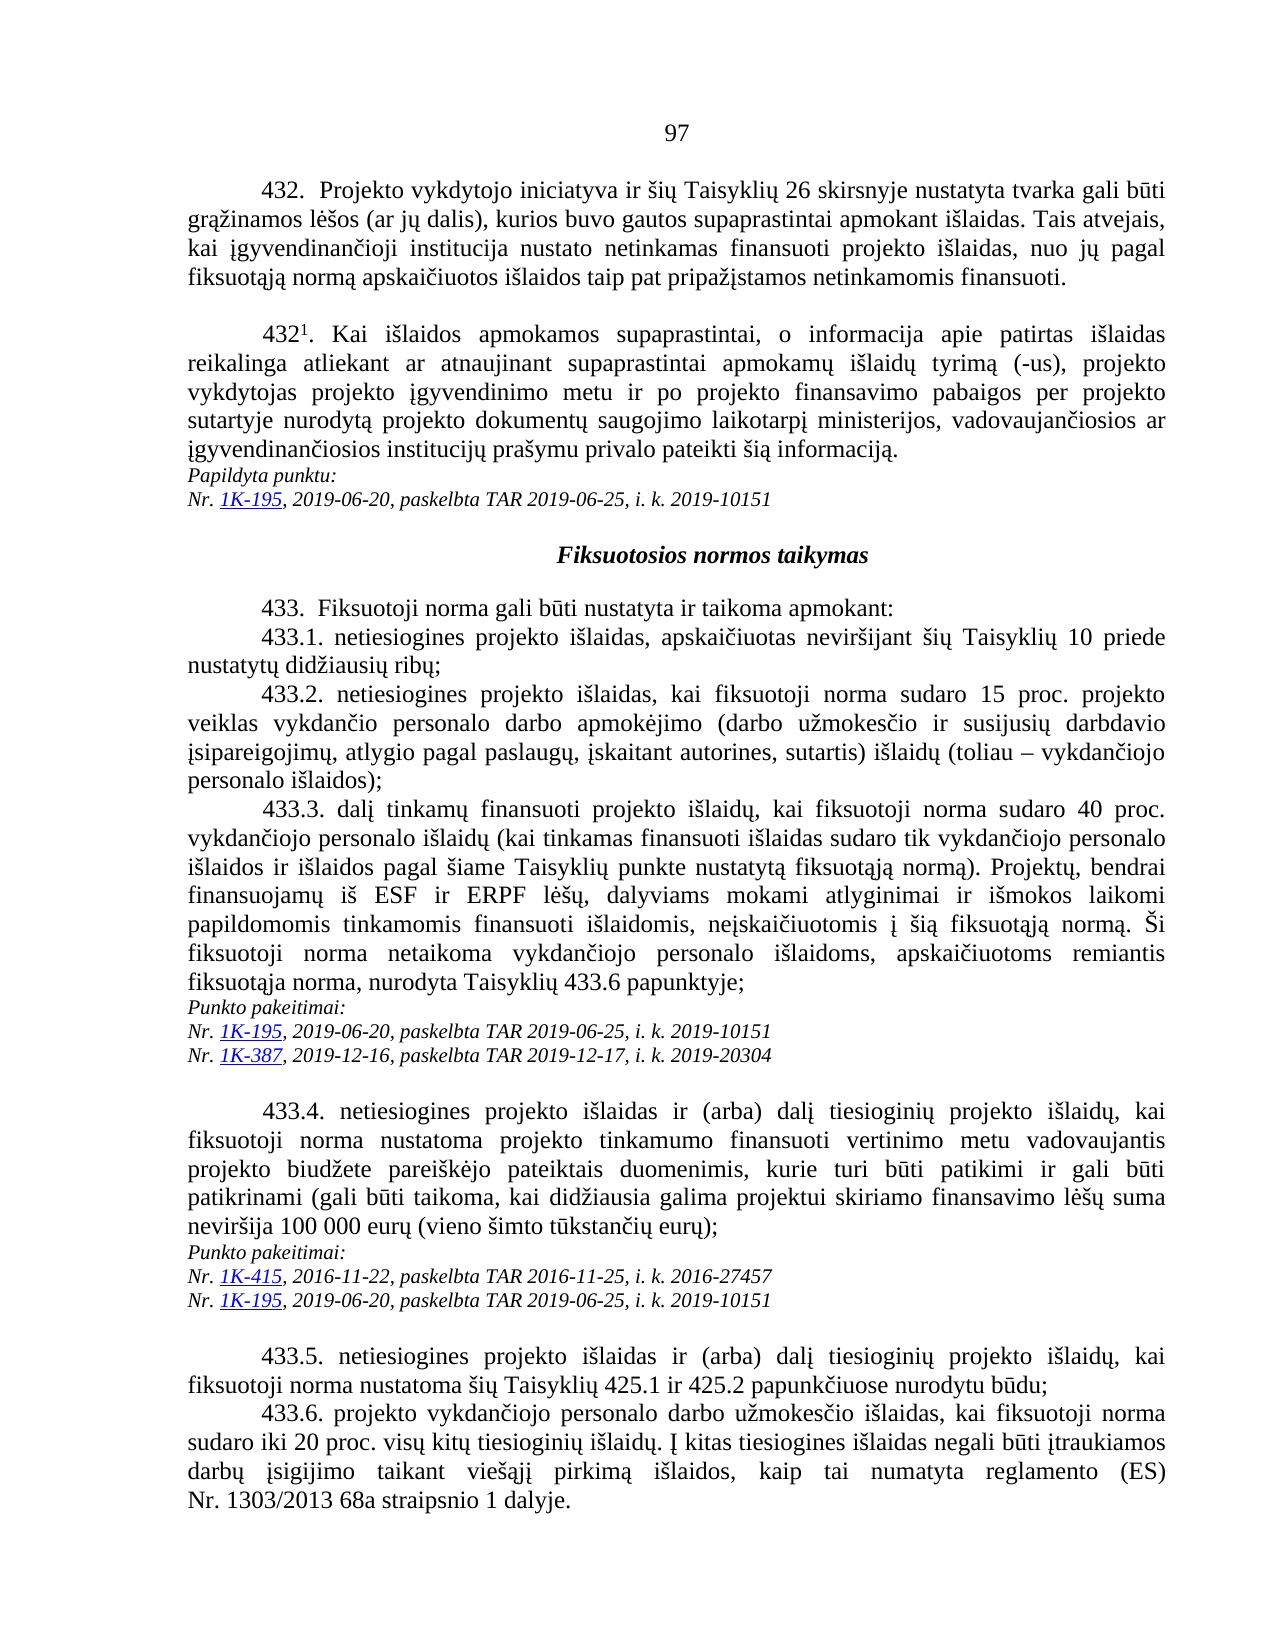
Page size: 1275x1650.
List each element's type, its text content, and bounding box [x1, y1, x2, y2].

text Punkto pakeitimai: [187, 995, 1167, 1019]
text Nr. 1K-387, 2019-12-16, paskelbta TAR 2019-12-17, i. k. 2019-20304 [187, 1043, 1167, 1067]
text Nr. 1K-415, 2016-11-22, paskelbta TAR 2016-11-25, i. k. 2016-27457 [187, 1264, 1167, 1288]
text Punkto pakeitimai: [187, 1240, 1167, 1264]
text 433.6. projekto vykdančiojo personalo darbo užmokesčio išlaidas, kai fiksuotoji norma sudaro iki 20 proc. visų kitų tiesioginių išlaidų. Į kitas tiesiogines išlaidas negali būti įtraukiamos darbų įsigijimo taikant viešąjį pirkimą išlaidos, kaip tai numatyta reglamento (ES) Nr. 1303/2013 68a straipsnio 1 dalyje. [187, 1398, 1167, 1513]
text Nr. 1K-195, 2019-06-20, paskelbta TAR 2019-06-25, i. k. 2019-10151 [187, 1288, 1167, 1312]
text 433.1. netiesiogines projekto išlaidas, apskaičiuotas neviršijant šių Taisyklių 10 priede nustatytų didžiausių ribų; [187, 622, 1167, 679]
text 4321. Kai išlaidos apmokamos supaprastintai, o informacija apie patirtas išlaidas reikalinga atliekant ar atnaujinant supaprastintai apmokamų išlaidų tyrimą (-us), projekto vykdytojas projekto įgyvendinimo metu ir po projekto finansavimo pabaigos per projekto sutartyje nurodytą projekto dokumentų saugojimo laikotarpį ministerijos, vadovaujančiosios ar įgyvendinančiosios institucijų prašymu privalo pateikti šią informaciją. [187, 319, 1167, 463]
text 433. Fiksuotoji norma gali būti nustatyta ir taikoma apmokant: [187, 593, 1167, 622]
subtitle Fiksuotosios normos taikymas [261, 540, 1167, 569]
text Nr. 1K-195, 2019-06-20, paskelbta TAR 2019-06-25, i. k. 2019-10151 [187, 1019, 1167, 1043]
text 433.3. dalį tinkamų finansuoti projekto išlaidų, kai fiksuotoji norma sudaro 40 proc. vykdančiojo personalo išlaidų (kai tinkamas finansuoti išlaidas sudaro tik vykdančiojo personalo išlaidos ir išlaidos pagal šiame Taisyklių punkte nustatytą fiksuotąją normą). Projektų, bendrai finansuojamų iš ESF ir ERPF lėšų, dalyviams mokami atlyginimai ir išmokos laikomi papildomomis tinkamomis finansuoti išlaidomis, neįskaičiuotomis į šią fiksuotąją normą. Ši fiksuotoji norma netaikoma vykdančiojo personalo išlaidoms, apskaičiuotoms remiantis fiksuotąja norma, nurodyta Taisyklių 433.6 papunktyje; [187, 794, 1167, 995]
text Papildyta punktu: [187, 463, 1167, 487]
text Nr. 1K-195, 2019-06-20, paskelbta TAR 2019-06-25, i. k. 2019-10151 [187, 487, 1167, 511]
text 433.2. netiesiogines projekto išlaidas, kai fiksuotoji norma sudaro 15 proc. projekto veiklas vykdančio personalo darbo apmokėjimo (darbo užmokesčio ir susijusių darbdavio įsipareigojimų, atlygio pagal paslaugų, įskaitant autorines, sutartis) išlaidų (toliau – vykdančiojo personalo išlaidos); [187, 679, 1167, 794]
text 433.4. netiesiogines projekto išlaidas ir (arba) dalį tiesioginių projekto išlaidų, kai fiksuotoji norma nustatoma projekto tinkamumo finansuoti vertinimo metu vadovaujantis projekto biudžete pareiškėjo pateiktais duomenimis, kurie turi būti patikimi ir gali būti patikrinami (gali būti taikoma, kai didžiausia galima projektui skiriamo finansavimo lėšų suma neviršija 100 000 eurų (vieno šimto tūkstančių eurų); [187, 1096, 1167, 1240]
text 433.5. netiesiogines projekto išlaidas ir (arba) dalį tiesioginių projekto išlaidų, kai fiksuotoji norma nustatoma šių Taisyklių 425.1 ir 425.2 papunkčiuose nurodytu būdu; [187, 1341, 1167, 1398]
text 432. Projekto vykdytojo iniciatyva ir šių Taisyklių 26 skirsnyje nustatyta tvarka gali būti grąžinamos lėšos (ar jų dalis), kurios buvo gautos supaprastintai apmokant išlaidas. Tais atvejais, kai įgyvendinančioji institucija nustato netinkamas finansuoti projekto išlaidas, nuo jų pagal fiksuotąją normą apskaičiuotos išlaidos taip pat pripažįstamos netinkamomis finansuoti. [187, 176, 1167, 291]
